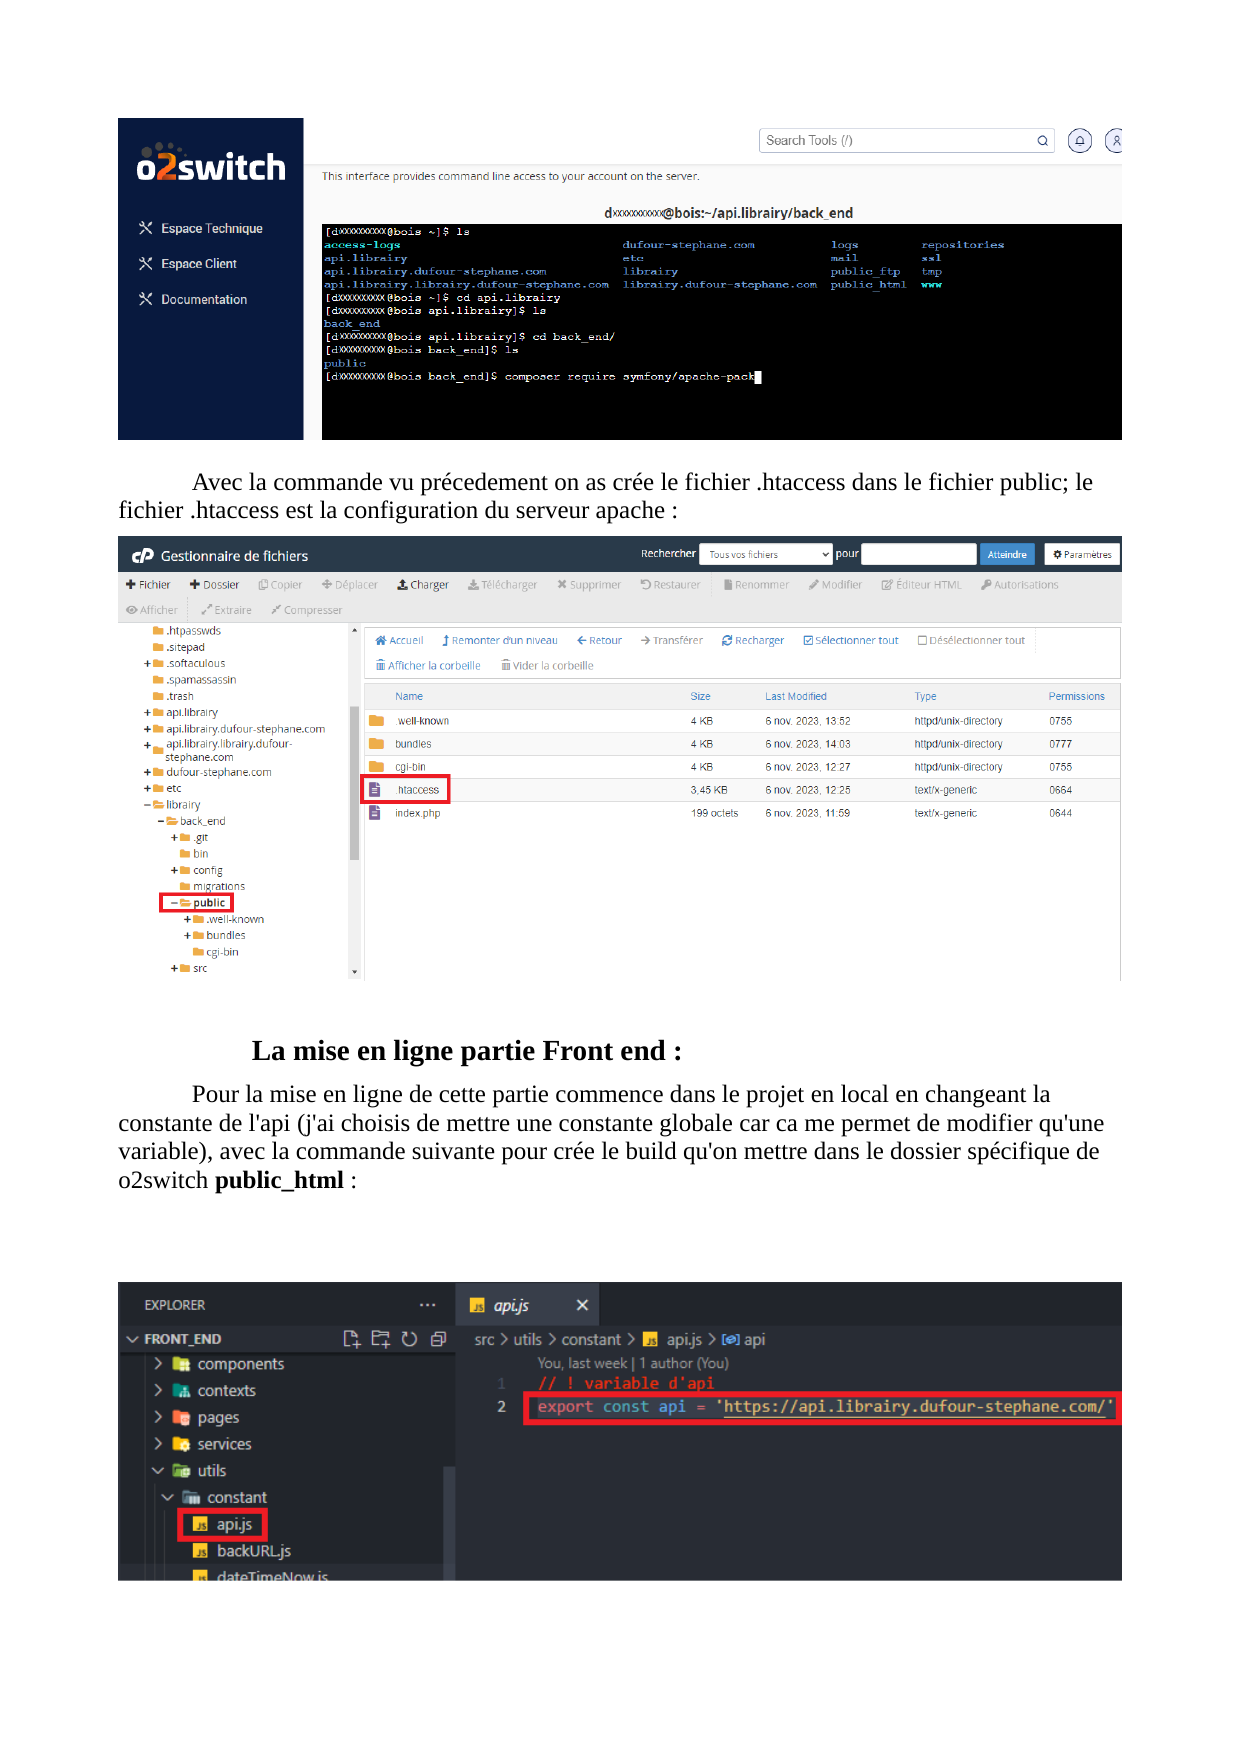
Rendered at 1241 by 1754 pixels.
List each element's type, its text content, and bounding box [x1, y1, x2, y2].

picture [118, 1282, 1122, 1582]
picture [118, 536, 1122, 982]
picture [118, 118, 1122, 441]
text Pour la mise en ligne de cette partie commence dans le projet en local en changeant la constante de l'api (j'ai choisis de mettre une constante globale car ca me permet de modifier qu'une variable), avec la commande suivante pour crée le build qu'on mettre dans le dossier spécifique de o2switch public_html : [118, 1079, 1122, 1194]
subtitle La mise en ligne partie Front end : [118, 1033, 1122, 1066]
text Avec la commande vu précedement on as crée le fichier .htaccess dans le fichier public; le fichier .htaccess est la configuration du serveur apache : [118, 467, 1122, 524]
